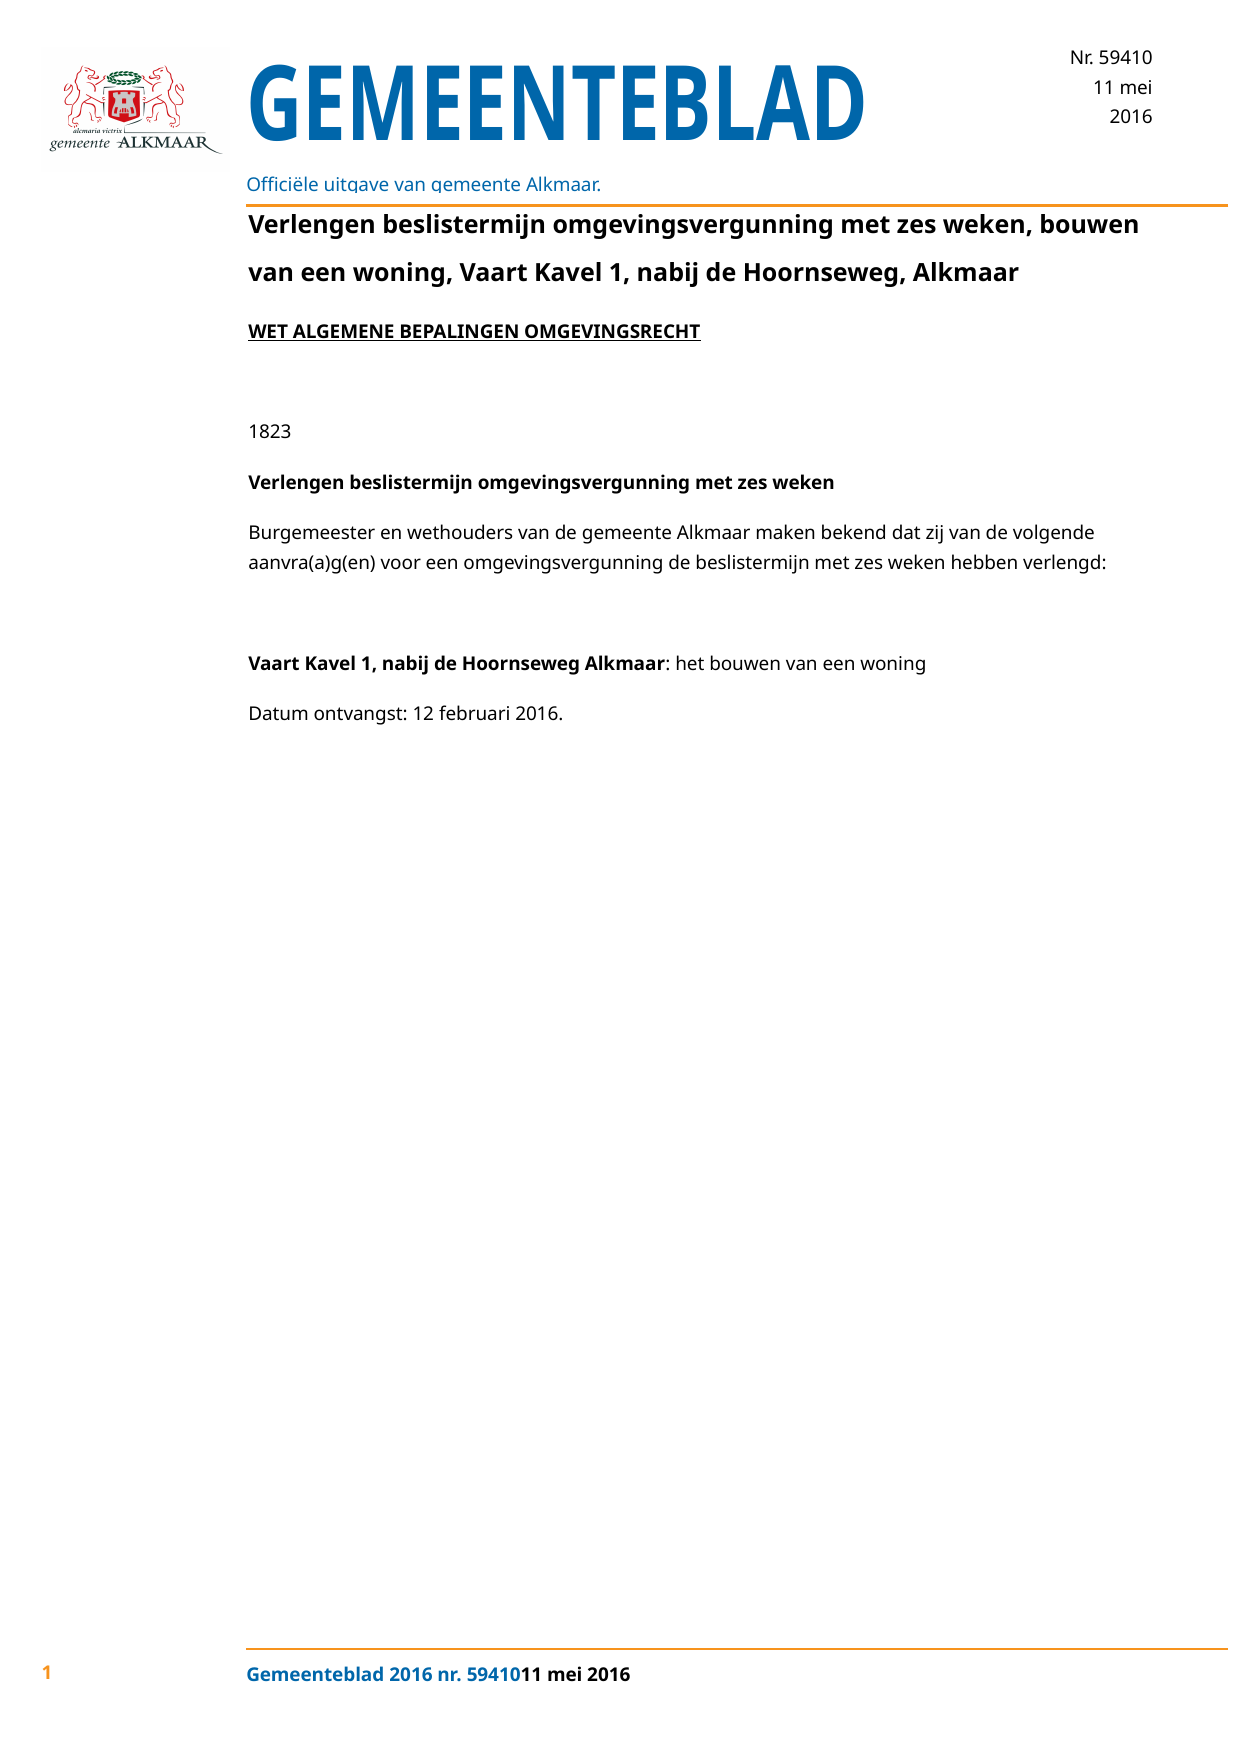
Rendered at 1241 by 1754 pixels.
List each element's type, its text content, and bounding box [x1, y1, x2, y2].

text 1823 [248, 419, 1152, 444]
text Vaart Kavel 1, nabij de Hoornseweg Alkmaar: het bouwen van een woning [248, 650, 1152, 676]
text Verlengen beslistermijn omgevingsvergunning met zes weken, bouwen van een woning, Vaart Kavel 1, nabij de Hoornseweg, Alkmaar [248, 207, 1152, 288]
text Datum ontvangst: 12 februari 2016. [248, 700, 1152, 726]
text Burgemeester en wethouders van de gemeente Alkmaar maken bekend dat zij van de volgende aanvra(a)g(en) voor een omgevingsvergunning de beslistermijn met zes weken hebben verlengd: [248, 519, 1152, 575]
text Verlengen beslistermijn omgevingsvergunning met zes weken [248, 469, 1152, 495]
picture [41, 47, 231, 172]
text WET ALGEMENE BEPALINGEN OMGEVINGSRECHT [248, 318, 1152, 344]
